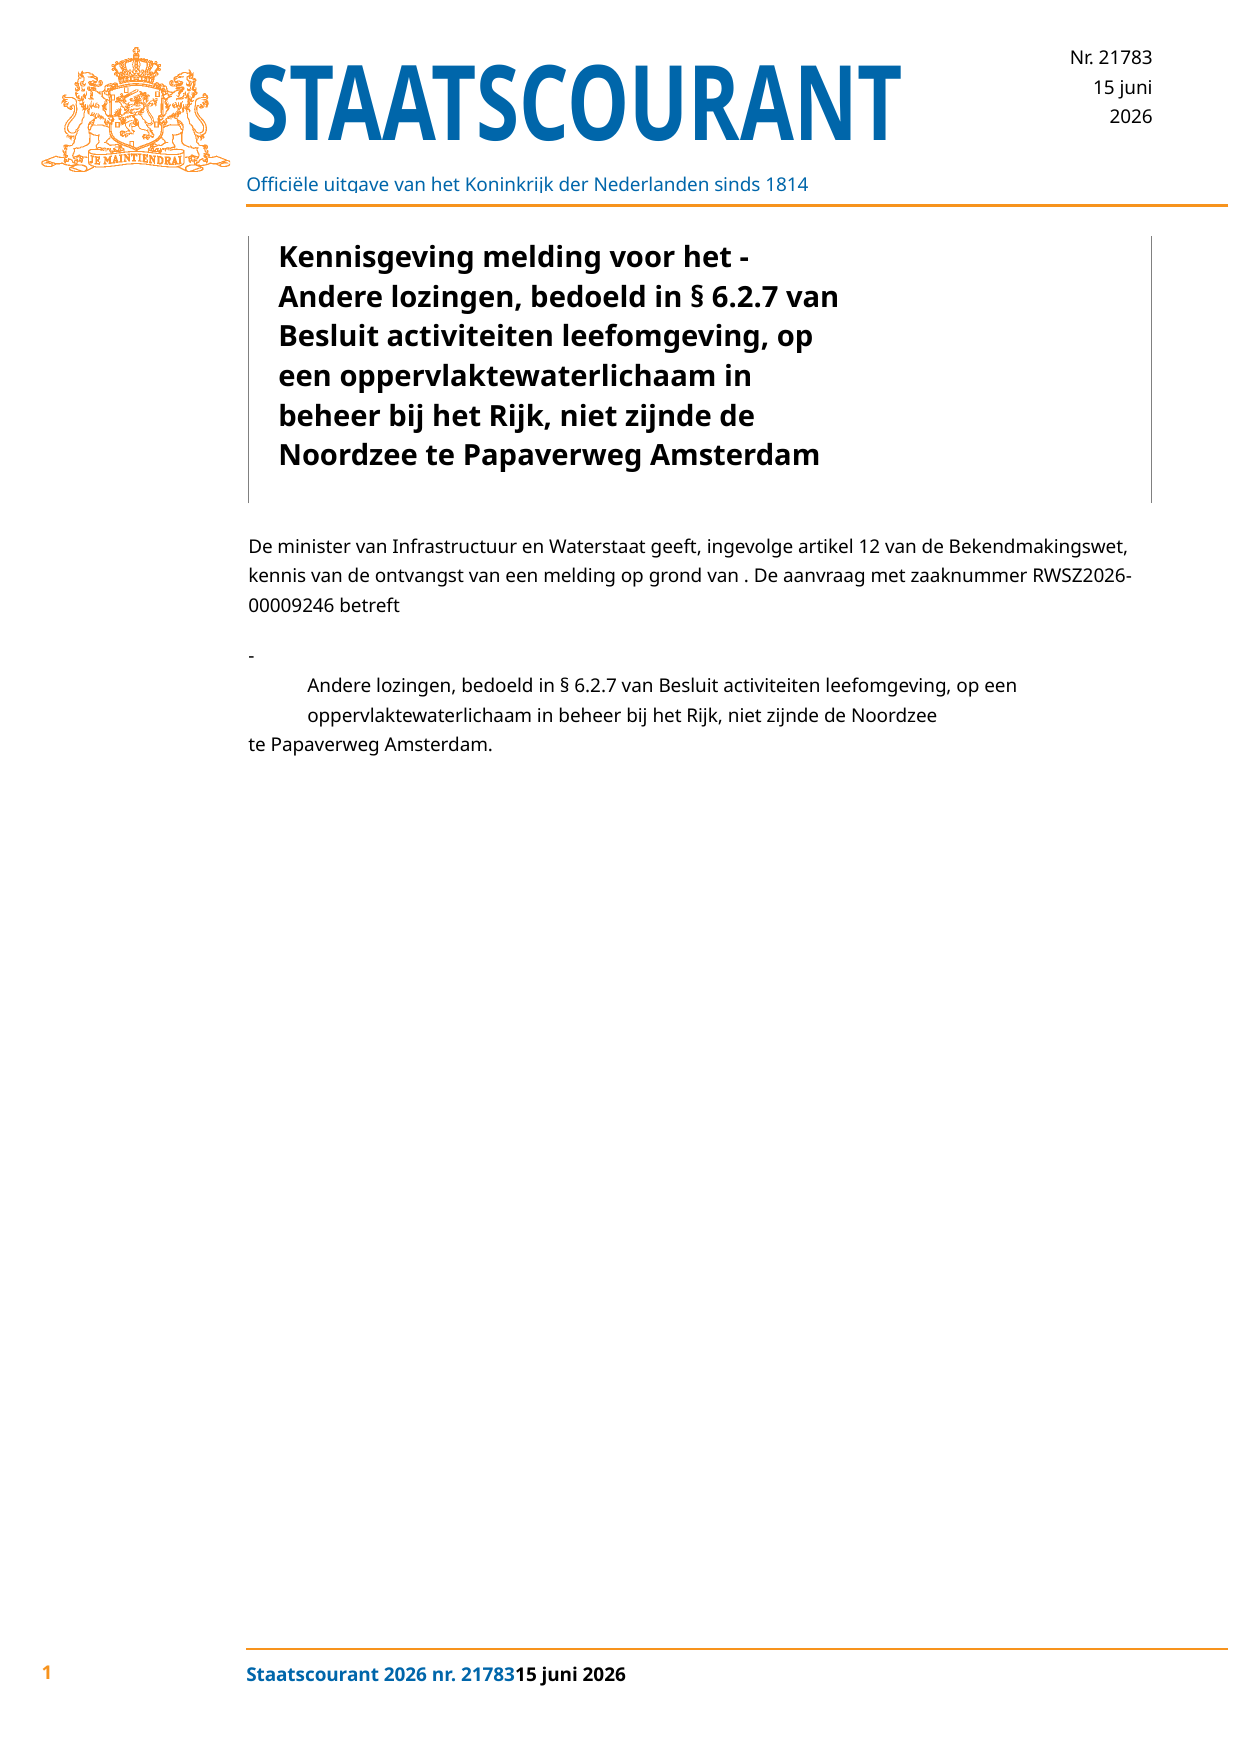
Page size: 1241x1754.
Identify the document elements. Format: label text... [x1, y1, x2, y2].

table_header [850, 414, 1151, 503]
list Andere lozingen, bedoeld in § 6.2.7 van Besluit activiteiten leefomgeving, op een oppervlaktewaterlichaam in beheer bij het Rijk, niet zijnde de Noordzee [248, 672, 1152, 727]
table_header [850, 236, 912, 413]
picture [912, 236, 1090, 414]
picture [41, 47, 231, 172]
table_header Kennisgeving melding voor het -Andere lozingen, bedoeld in § 6.2.7 van Besluit activiteiten leefomgeving, op een oppervlaktewaterlichaam in beheer bij het Rijk, niet zijnde de Noordzee te Papaverweg Amsterdam [249, 236, 850, 503]
table_header [1090, 236, 1151, 413]
text te Papaverweg Amsterdam. [248, 731, 1152, 757]
text De minister van Infrastructuur en Waterstaat geeft, ingevolge artikel 12 van de Bekendmakingswet, kennis van de ontvangst van een melding op grond van . De aanvraag met zaaknummer RWSZ2026-00009246 betreft [248, 533, 1152, 618]
